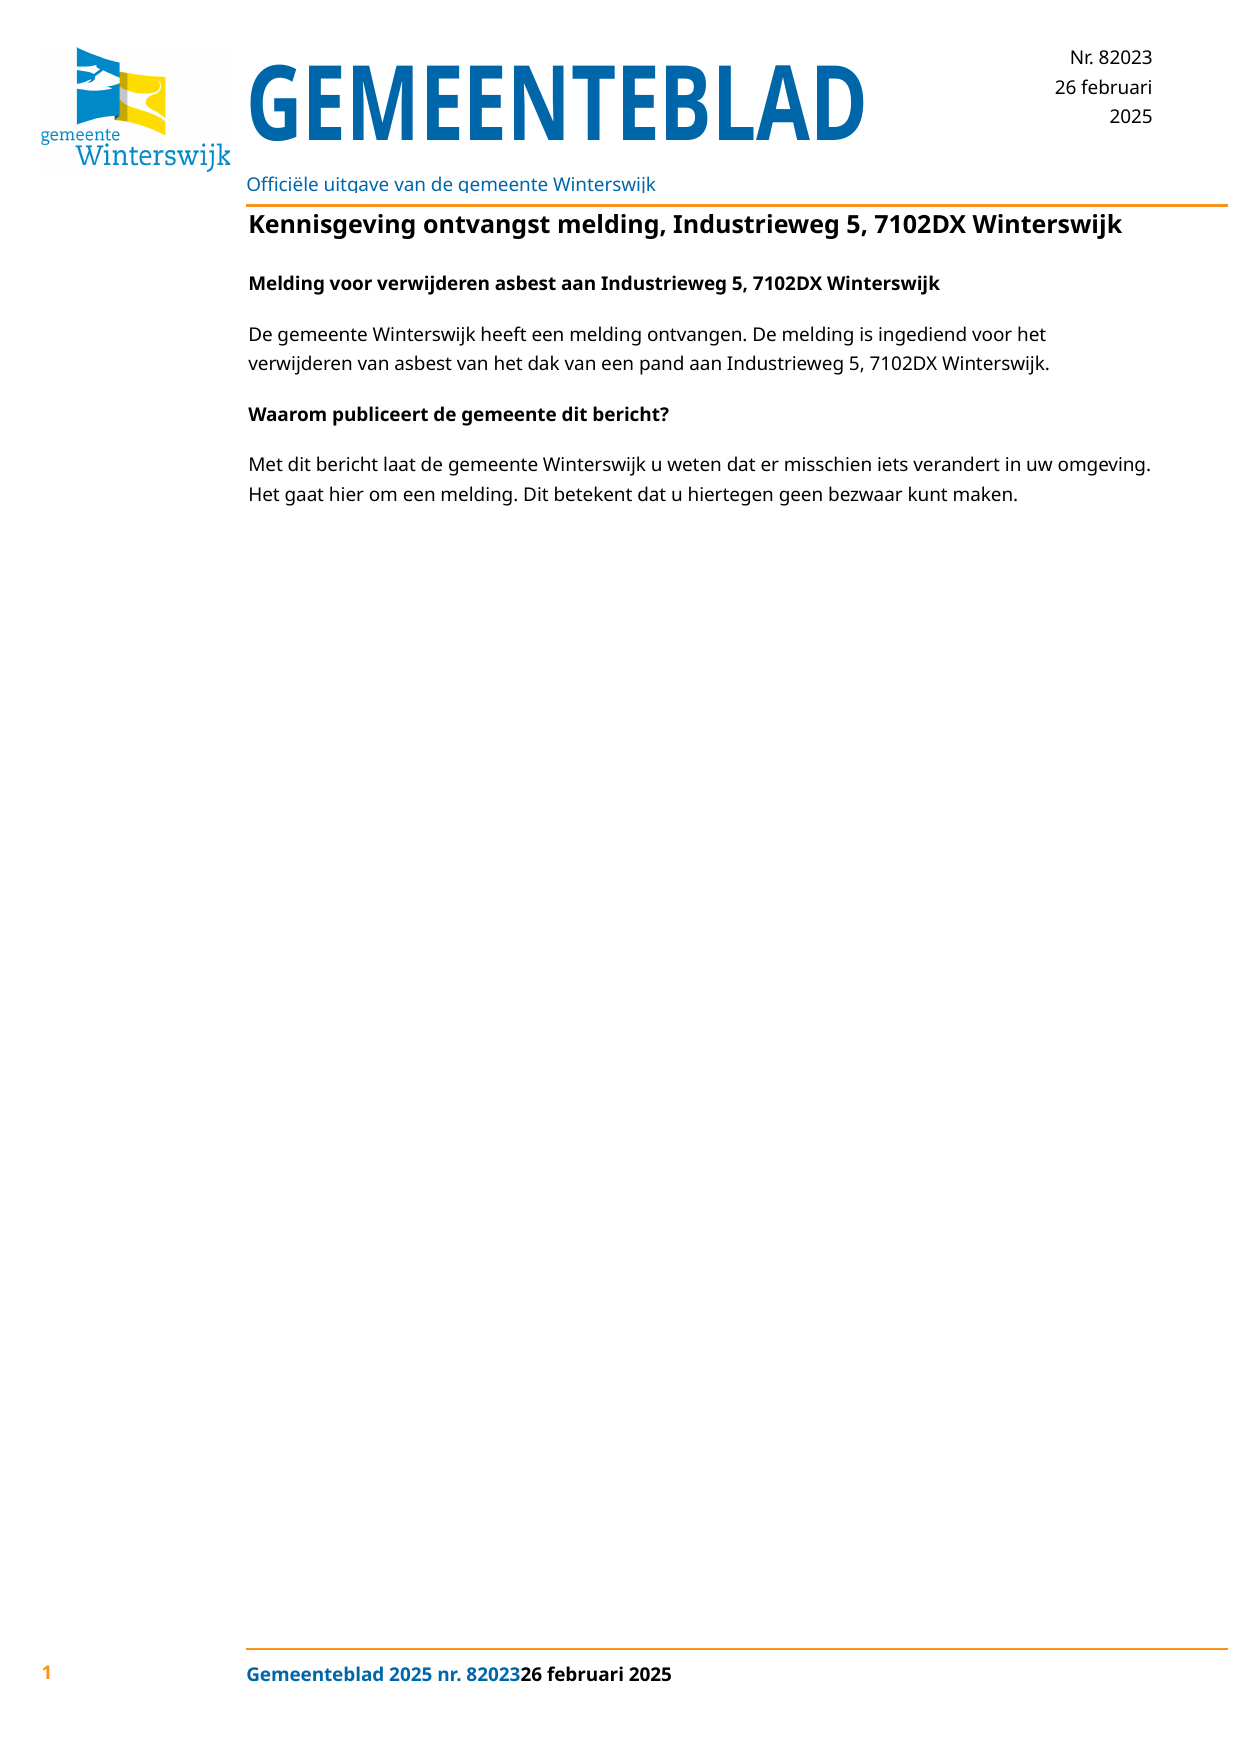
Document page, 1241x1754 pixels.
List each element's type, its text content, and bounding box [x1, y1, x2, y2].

picture [225, 153, 231, 162]
picture [41, 47, 231, 172]
text De gemeente Winterswijk heeft een melding ontvangen. De melding is ingediend voor het verwijderen van asbest van het dak van een pand aan Industrieweg 5, 7102DX Winterswijk. [248, 321, 1152, 376]
text Met dit bericht laat de gemeente Winterswijk u weten dat er misschien iets verandert in uw omgeving. Het gaat hier om een melding. Dit betekent dat u hiertegen geen bezwaar kunt maken. [248, 451, 1152, 506]
text Kennisgeving ontvangst melding, Industrieweg 5, 7102DX Winterswijk [248, 207, 1152, 241]
text Melding voor verwijderen asbest aan Industrieweg 5, 7102DX Winterswijk [248, 270, 1152, 296]
text Waarom publiceert de gemeente dit bericht? [248, 401, 1152, 426]
